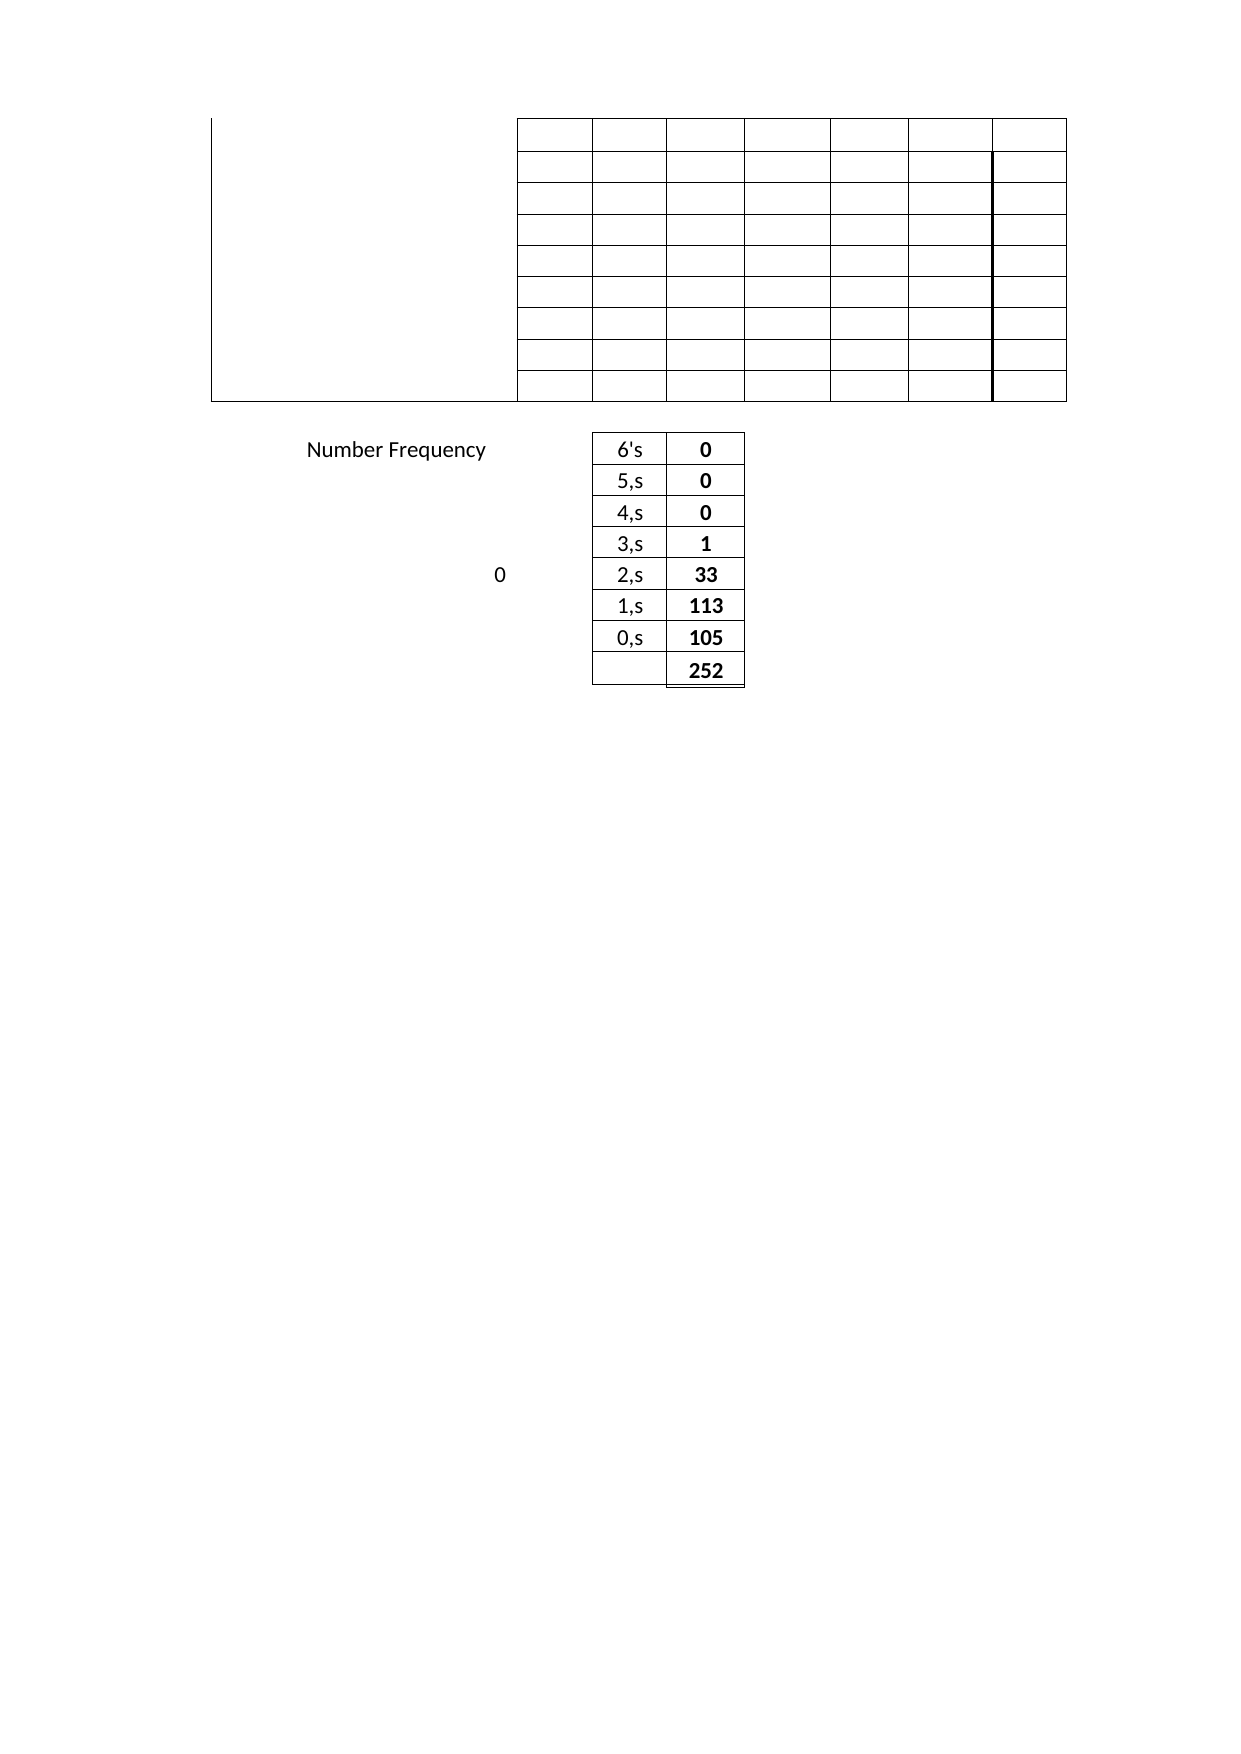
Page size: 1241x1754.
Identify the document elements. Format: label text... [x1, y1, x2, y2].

table_cell 0 [667, 433, 744, 463]
table_cell [276, 118, 517, 151]
table_cell [139, 182, 211, 213]
table_cell [1067, 370, 1140, 401]
table_cell [211, 432, 276, 463]
table_cell 1,s [593, 590, 666, 620]
table_cell [909, 308, 991, 338]
table_cell [286, 732, 714, 781]
table_cell 113 [667, 590, 744, 620]
table_cell [994, 277, 1066, 307]
table_cell 0 [667, 496, 744, 526]
table_cell [276, 495, 517, 526]
table_cell [909, 526, 992, 557]
table_cell [211, 526, 276, 557]
table_cell [211, 557, 276, 588]
table_cell [211, 402, 276, 432]
table_cell [745, 340, 830, 370]
table_cell [593, 371, 666, 401]
table_cell [139, 557, 211, 588]
table_cell [212, 307, 276, 338]
table_cell [993, 432, 1066, 463]
table_cell [745, 215, 830, 245]
table_cell [909, 402, 992, 432]
table_cell [831, 340, 908, 370]
table_cell [276, 339, 517, 370]
table_cell [518, 371, 592, 401]
table_cell [593, 308, 666, 338]
table_cell [211, 651, 276, 684]
table_cell [994, 183, 1066, 213]
table_cell [1067, 182, 1140, 213]
table_cell [1066, 495, 1140, 526]
table_cell [593, 152, 666, 182]
table_cell [994, 340, 1066, 370]
table_cell 2,s [593, 558, 666, 588]
table_cell [886, 781, 935, 832]
table_cell [909, 557, 992, 588]
table_cell [993, 557, 1066, 588]
table_cell [139, 214, 211, 245]
table_cell 6's [593, 433, 666, 463]
table_cell [831, 152, 908, 182]
table_cell [593, 246, 666, 276]
table_cell [667, 340, 744, 370]
table_cell [1066, 651, 1140, 684]
table_cell [935, 832, 984, 883]
table_cell [276, 151, 517, 182]
table_header [745, 118, 1143, 688]
table_cell [593, 119, 666, 151]
table_cell [909, 589, 992, 620]
table_cell [212, 182, 276, 213]
table_cell [518, 277, 592, 307]
table_cell [139, 339, 211, 370]
table_cell [745, 152, 830, 182]
table_cell [831, 371, 908, 401]
table_cell 4,s [593, 496, 666, 526]
table_cell 5,s [593, 465, 666, 495]
table_cell [745, 119, 830, 151]
table_cell 105 [667, 621, 744, 651]
table_cell [212, 118, 276, 151]
table_cell [714, 781, 886, 832]
table_cell [517, 557, 592, 588]
table_cell [276, 620, 517, 651]
table_cell [834, 832, 886, 883]
table_cell [212, 245, 276, 276]
table_cell [211, 495, 276, 526]
table_cell [1066, 557, 1140, 588]
table_cell [276, 370, 517, 401]
table_cell [994, 152, 1066, 182]
table_cell [831, 215, 908, 245]
table_cell [1066, 464, 1140, 495]
table_cell [831, 526, 908, 557]
table_cell [593, 652, 666, 684]
table_cell [139, 651, 211, 684]
table_cell [764, 832, 834, 883]
table_cell [517, 589, 592, 620]
table_cell [276, 651, 517, 684]
table_cell 33 [667, 558, 744, 588]
table_cell [745, 464, 831, 495]
table_cell [518, 308, 592, 338]
table_cell [139, 118, 211, 151]
table_cell [909, 495, 992, 526]
table_cell Number Frequency [276, 432, 517, 463]
table_cell [994, 246, 1066, 276]
table_cell [1067, 214, 1140, 245]
table_cell [518, 119, 592, 151]
table_cell [1044, 781, 1143, 832]
table_cell [128, 781, 214, 832]
table_cell [139, 307, 211, 338]
table_cell [518, 246, 592, 276]
table_cell [994, 308, 1066, 338]
table_cell [909, 340, 991, 370]
table_cell [993, 464, 1066, 495]
table_cell [593, 340, 666, 370]
table_cell [139, 245, 211, 276]
table_cell [831, 651, 908, 684]
table_cell [994, 215, 1066, 245]
table_cell [745, 651, 831, 684]
table_cell [276, 182, 517, 213]
table_cell [1067, 276, 1140, 307]
table_cell [276, 307, 517, 338]
table_cell [517, 651, 592, 684]
table_cell [1044, 732, 1143, 781]
table_cell [745, 371, 830, 401]
table_cell [994, 371, 1066, 401]
table_cell [211, 464, 276, 495]
table_cell [276, 245, 517, 276]
table_cell [831, 620, 908, 651]
table_cell [993, 119, 1066, 151]
table_cell [667, 402, 745, 432]
table_cell [831, 495, 908, 526]
table_cell [518, 183, 592, 213]
table_cell [128, 689, 1143, 732]
table_cell [517, 402, 593, 432]
table_cell [831, 589, 908, 620]
table_cell [518, 152, 592, 182]
table_cell 0 [276, 557, 517, 588]
table_cell [909, 152, 991, 182]
table_cell [518, 215, 592, 245]
table_cell [139, 276, 211, 307]
table_cell [214, 781, 286, 832]
table_cell [909, 119, 992, 151]
table_cell [212, 214, 276, 245]
table_cell [831, 464, 908, 495]
table_cell [909, 620, 992, 651]
table_cell [517, 495, 592, 526]
table_cell [745, 620, 831, 651]
table_cell [276, 589, 517, 620]
table_cell [993, 620, 1066, 651]
table_cell [1066, 401, 1140, 432]
table_cell [1067, 118, 1140, 151]
table_cell [517, 464, 592, 495]
table_cell [745, 432, 831, 463]
table_cell [909, 432, 992, 463]
table_cell [993, 495, 1066, 526]
table_cell [984, 781, 1044, 832]
table_cell [276, 464, 517, 495]
table_cell [212, 339, 276, 370]
table_cell [214, 832, 286, 883]
table_cell [276, 402, 517, 432]
table_cell [139, 620, 211, 651]
table_cell [745, 246, 830, 276]
table_cell [1066, 589, 1140, 620]
table_cell [745, 277, 830, 307]
table_cell [993, 526, 1066, 557]
table_cell 1 [667, 527, 744, 557]
table_cell [517, 526, 592, 557]
table_cell [745, 183, 830, 213]
table_cell [667, 308, 744, 338]
table_cell [139, 589, 211, 620]
table_cell [831, 402, 908, 432]
table_cell [212, 151, 276, 182]
table_cell [745, 589, 831, 620]
table_cell [593, 215, 666, 245]
table_cell [667, 152, 744, 182]
table_cell [276, 276, 517, 307]
table_cell [286, 781, 714, 832]
table_cell [831, 308, 908, 338]
table_cell [1066, 432, 1140, 463]
table_cell [593, 277, 666, 307]
table_cell [984, 832, 1044, 883]
table_cell [517, 620, 592, 651]
table_cell [745, 557, 831, 588]
table_cell [276, 526, 517, 557]
table_cell [139, 370, 211, 401]
table_cell [593, 183, 666, 213]
table_cell [286, 832, 764, 883]
table_cell [831, 432, 908, 463]
table_cell [211, 589, 276, 620]
table_cell [909, 651, 992, 684]
table_cell 0 [667, 465, 744, 495]
table_cell [1044, 832, 1143, 883]
table_cell [984, 732, 1044, 781]
table_cell [211, 620, 276, 651]
table_cell [139, 464, 211, 495]
table_cell [667, 277, 744, 307]
table_cell [886, 832, 935, 883]
table_cell [667, 119, 744, 151]
table_cell [993, 589, 1066, 620]
table_cell [139, 151, 211, 182]
table_cell [212, 370, 276, 401]
table_cell [745, 402, 831, 432]
table_cell [518, 340, 592, 370]
table_cell [909, 183, 991, 213]
table_cell [593, 402, 667, 432]
table_cell [714, 732, 935, 781]
table_cell [935, 732, 984, 781]
table_cell [745, 526, 831, 557]
table_cell 0,s [593, 621, 666, 651]
table_cell [139, 401, 211, 432]
table_cell [831, 246, 908, 276]
table_cell [276, 214, 517, 245]
table_cell [1066, 526, 1140, 557]
table_cell 3,s [593, 527, 666, 557]
table_cell [1067, 151, 1140, 182]
table_cell [909, 464, 992, 495]
table_cell [831, 277, 908, 307]
table_cell [993, 651, 1066, 684]
table_cell [909, 371, 991, 401]
table_cell [517, 432, 592, 463]
table_cell [139, 432, 211, 463]
table_cell [1066, 620, 1140, 651]
table_cell [909, 277, 991, 307]
table_cell [831, 557, 908, 588]
table_cell [831, 119, 908, 151]
table_cell [831, 183, 908, 213]
table_cell [214, 732, 286, 781]
table_cell [212, 276, 276, 307]
table_cell [667, 215, 744, 245]
table_cell [935, 781, 984, 832]
table_header [128, 118, 666, 688]
table_cell [667, 246, 744, 276]
table_cell [1067, 307, 1140, 338]
table_cell [128, 832, 214, 883]
table_cell [909, 215, 991, 245]
table_cell [993, 402, 1066, 432]
table_cell [745, 495, 831, 526]
table_cell 252 [667, 652, 744, 684]
table_cell [745, 308, 830, 338]
table_cell [667, 183, 744, 213]
table_cell [128, 732, 214, 781]
table_cell [909, 246, 991, 276]
table_cell [1067, 245, 1140, 276]
table_cell [139, 526, 211, 557]
table_cell [1067, 339, 1140, 370]
table_cell [667, 371, 744, 401]
table_cell [139, 495, 211, 526]
